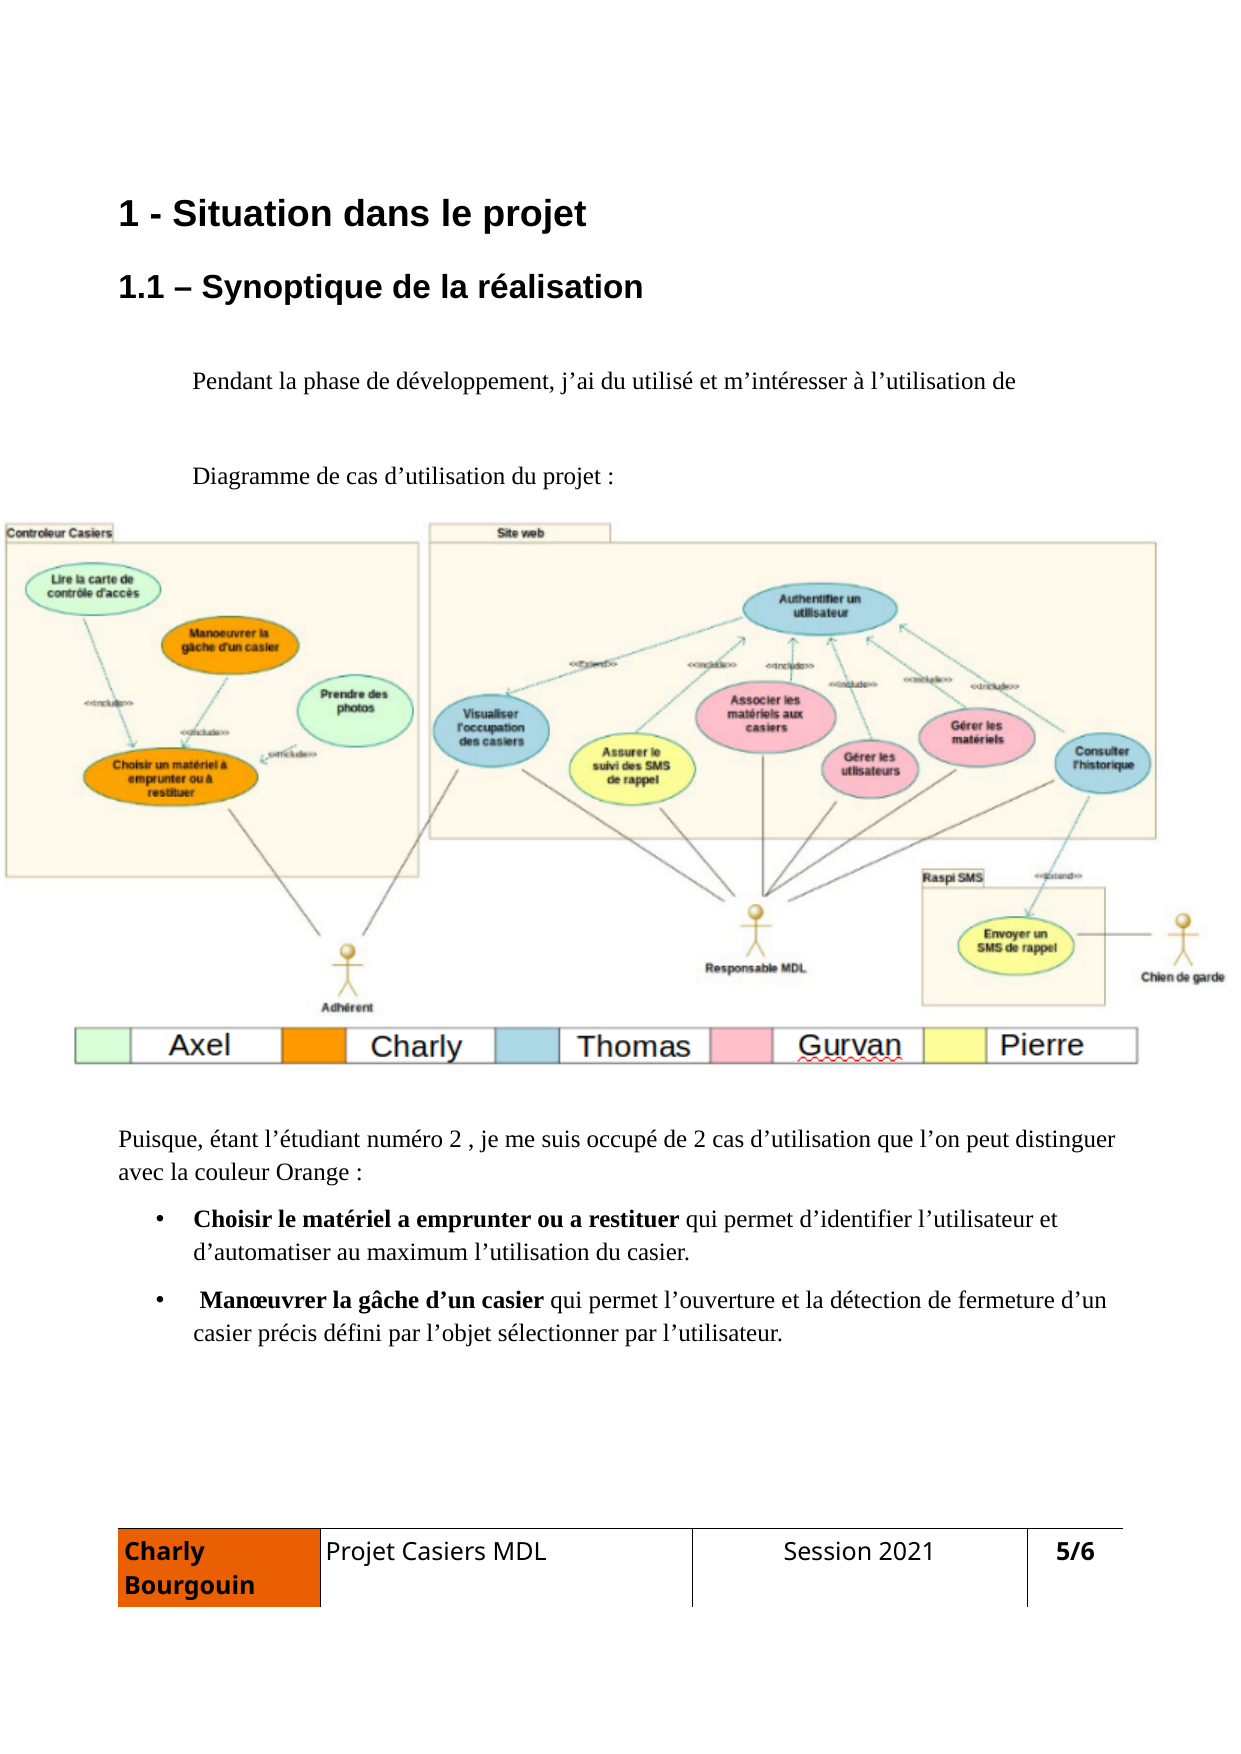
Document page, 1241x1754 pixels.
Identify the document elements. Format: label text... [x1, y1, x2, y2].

text Puisque, étant l’étudiant numéro 2 , je me suis occupé de 2 cas d’utilisation que l’on peut distinguer avec la couleur Orange : [118, 1124, 1122, 1185]
text Diagramme de cas d’utilisation du projet : [118, 461, 1122, 490]
text Pendant la phase de développement, j’ai du utilisé et m’intéresser à l’utilisation de [118, 366, 1122, 394]
subtitle 1 - Situation dans le projet [118, 191, 1122, 234]
list Manœuvrer la gâche d’un casier qui permet l’ouverture et la détection de fermeture d’un casier précis défini par l’objet sélectionner par l’utilisateur. [156, 1285, 1122, 1347]
picture [3, 519, 1230, 1072]
subtitle 1.1 – Synoptique de la réalisation [118, 267, 1122, 306]
list Choisir le matériel a emprunter ou a restituer qui permet d’identifier l’utilisateur et d’automatiser au maximum l’utilisation du casier. [156, 1204, 1122, 1266]
